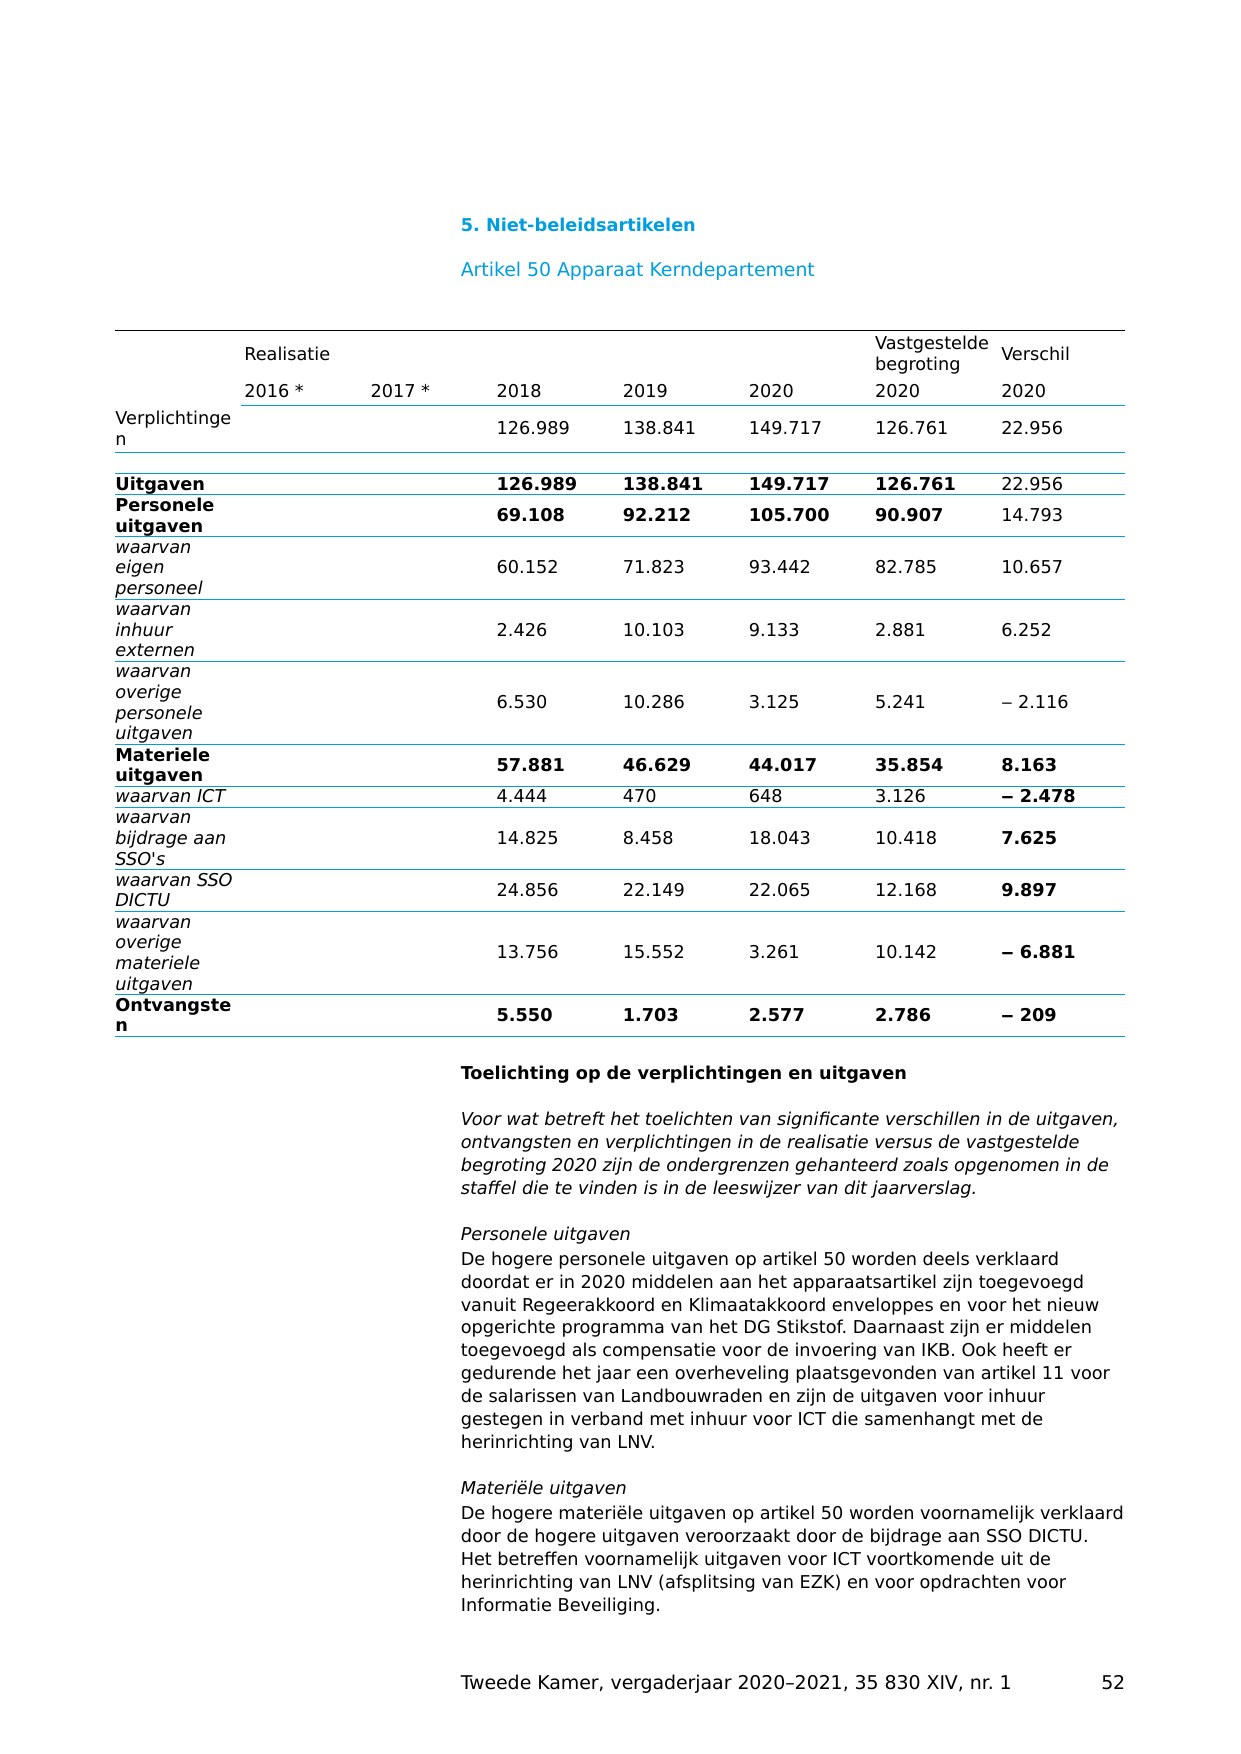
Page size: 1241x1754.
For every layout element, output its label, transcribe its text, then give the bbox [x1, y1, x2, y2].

table_cell Materiele uitgaven [115, 745, 241, 786]
table_cell 57.881 [494, 745, 620, 786]
table_cell 12.168 [872, 870, 998, 911]
table_cell 22.149 [620, 870, 746, 911]
table_cell 24.856 [494, 870, 620, 911]
table_cell 22.956 [998, 474, 1125, 494]
table_cell waarvan ICT [115, 787, 241, 807]
table_cell ‒ 6.881 [998, 912, 1125, 994]
table_cell 126.989 [494, 406, 620, 452]
table_cell 90.907 [872, 495, 998, 536]
table_cell 126.989 [494, 474, 620, 494]
table_cell Verplichtingen [115, 405, 241, 452]
table_cell 1.703 [620, 995, 746, 1036]
table_cell 46.629 [620, 745, 746, 786]
table_cell [368, 662, 493, 744]
table_cell Vastgestelde begroting [872, 331, 998, 377]
table_cell [241, 995, 367, 1036]
table_cell [494, 453, 620, 473]
table_cell 8.458 [620, 808, 746, 869]
table_cell 15.552 [620, 912, 746, 994]
table_cell [368, 995, 493, 1036]
table_cell waarvan bijdrage aan SSO's [115, 808, 241, 869]
table_cell 5.550 [494, 995, 620, 1036]
table_cell [872, 453, 998, 473]
text Toelichting op de verplichtingen en uitgaven [461, 1061, 1125, 1084]
table_cell 69.108 [494, 495, 620, 536]
table_cell [241, 787, 367, 807]
table_cell [115, 331, 241, 404]
table_cell [241, 495, 367, 536]
table_cell [368, 453, 493, 473]
table_cell 8.163 [998, 745, 1125, 786]
table_cell [368, 537, 493, 598]
table_cell 4.444 [494, 787, 620, 807]
table_cell [241, 474, 367, 494]
table_cell 126.761 [872, 406, 998, 452]
text Personele uitgaven [461, 1222, 1125, 1245]
table_cell [241, 537, 367, 598]
table_cell 82.785 [872, 537, 998, 598]
table_cell ‒ 209 [998, 995, 1125, 1036]
table_cell Realisatie [241, 331, 872, 377]
table_cell [998, 453, 1125, 473]
table_cell 470 [620, 787, 746, 807]
table_cell 126.761 [872, 474, 998, 494]
table_cell 3.261 [746, 912, 872, 994]
table_cell 2.881 [872, 600, 998, 661]
table_cell 138.841 [620, 474, 746, 494]
table_cell Uitgaven [115, 474, 241, 494]
table_cell waarvan overige personele uitgaven [115, 662, 241, 744]
table_cell [241, 870, 367, 911]
table_cell 5.241 [872, 662, 998, 744]
title Artikel 50 Apparaat Kerndepartement [461, 259, 1125, 281]
table_cell 648 [746, 787, 872, 807]
table_cell 2020 [998, 378, 1125, 404]
table_cell 10.103 [620, 600, 746, 661]
table_cell ‒ 2.116 [998, 662, 1125, 744]
table_cell 44.017 [746, 745, 872, 786]
table_cell [368, 912, 493, 994]
table_cell 2019 [620, 378, 746, 404]
table_cell 18.043 [746, 808, 872, 869]
table_cell 6.530 [494, 662, 620, 744]
table_cell [115, 453, 241, 473]
table_cell Verschil [998, 331, 1125, 377]
text De hogere personele uitgaven op artikel 50 worden deels verklaard doordat er in 2020 middelen aan het apparaatsartikel zijn toegevoegd vanuit Regeerakkoord en Klimaatakkoord enveloppes en voor het nieuw opgerichte programma van het DG Stikstof. Daarnaast zijn er middelen toegevoegd als compensatie voor de invoering van IKB. Ook heeft er gedurende het jaar een overheveling plaatsgevonden van artikel 11 voor de salarissen van Landbouwraden en zijn de uitgaven voor inhuur gestegen in verband met inhuur voor ICT die samenhangt met de herinrichting van LNV. [461, 1247, 1125, 1453]
text De hogere materiële uitgaven op artikel 50 worden voornamelijk verklaard door de hogere uitgaven veroorzaakt door de bijdrage aan SSO DICTU. Het betreffen voornamelijk uitgaven voor ICT voortkomende uit de herinrichting van LNV (afsplitsing van EZK) en voor opdrachten voor Informatie Beveiliging. [461, 1501, 1125, 1616]
table_cell waarvan overige materiele uitgaven [115, 912, 241, 994]
table_cell [241, 453, 367, 473]
table_cell [241, 745, 367, 786]
table_cell 7.625 [998, 808, 1125, 869]
text Materiële uitgaven [461, 1476, 1125, 1499]
table_cell 9.133 [746, 600, 872, 661]
table_cell waarvan SSO DICTU [115, 870, 241, 911]
table_cell Personele uitgaven [115, 495, 241, 536]
table_cell 105.700 [746, 495, 872, 536]
table_cell 2018 [494, 378, 620, 404]
table_cell 2020 [746, 378, 872, 404]
table_cell [241, 808, 367, 869]
table_cell [746, 453, 872, 473]
table_cell 10.657 [998, 537, 1125, 598]
table_cell 2016 * [241, 378, 367, 404]
table_cell ‒ 2.478 [998, 787, 1125, 807]
table_cell [368, 787, 493, 807]
table_cell 71.823 [620, 537, 746, 598]
table_cell 6.252 [998, 600, 1125, 661]
table_cell waarvan inhuur externen [115, 600, 241, 661]
table_cell 9.897 [998, 870, 1125, 911]
table_cell [368, 745, 493, 786]
table_cell 10.418 [872, 808, 998, 869]
table_cell [368, 870, 493, 911]
table_cell 13.756 [494, 912, 620, 994]
table_cell 2020 [872, 378, 998, 404]
table_cell [241, 912, 367, 994]
table_cell 149.717 [746, 406, 872, 452]
table_cell [368, 808, 493, 869]
table_cell [620, 453, 746, 473]
table_cell 3.126 [872, 787, 998, 807]
table_cell [241, 600, 367, 661]
table_cell [241, 662, 367, 744]
table_cell 92.212 [620, 495, 746, 536]
title 5. Niet-beleidsartikelen [461, 213, 1125, 236]
text Voor wat betreft het toelichten van significante verschillen in de uitgaven, ontvangsten en verplichtingen in de realisatie versus de vastgestelde begroting 2020 zijn de ondergrenzen gehanteerd zoals opgenomen in de staffel die te vinden is in de leeswijzer van dit jaarverslag. [461, 1107, 1125, 1199]
table_cell 22.956 [998, 406, 1125, 452]
table_cell 2.426 [494, 600, 620, 661]
table_cell 2.577 [746, 995, 872, 1036]
table_cell 14.793 [998, 495, 1125, 536]
table_cell Ontvangsten [115, 995, 241, 1036]
table_cell 22.065 [746, 870, 872, 911]
table_cell 2.786 [872, 995, 998, 1036]
table_cell [368, 600, 493, 661]
table_cell [368, 474, 493, 494]
table_cell 35.854 [872, 745, 998, 786]
table_cell 10.142 [872, 912, 998, 994]
table_cell waarvan eigen personeel [115, 537, 241, 598]
table_cell [368, 495, 493, 536]
table_cell 14.825 [494, 808, 620, 869]
table_cell 60.152 [494, 537, 620, 598]
table_cell 2017 * [368, 378, 493, 404]
table_cell 3.125 [746, 662, 872, 744]
table_cell [241, 406, 367, 452]
table_cell 93.442 [746, 537, 872, 598]
table_cell 10.286 [620, 662, 746, 744]
table_cell 138.841 [620, 406, 746, 452]
table_cell 149.717 [746, 474, 872, 494]
table_cell [368, 406, 493, 452]
table_header Apparaatsuitgaven Kerndepartement Budgettaire gevolgen (bedragen x € 1.000) [115, 305, 1125, 330]
